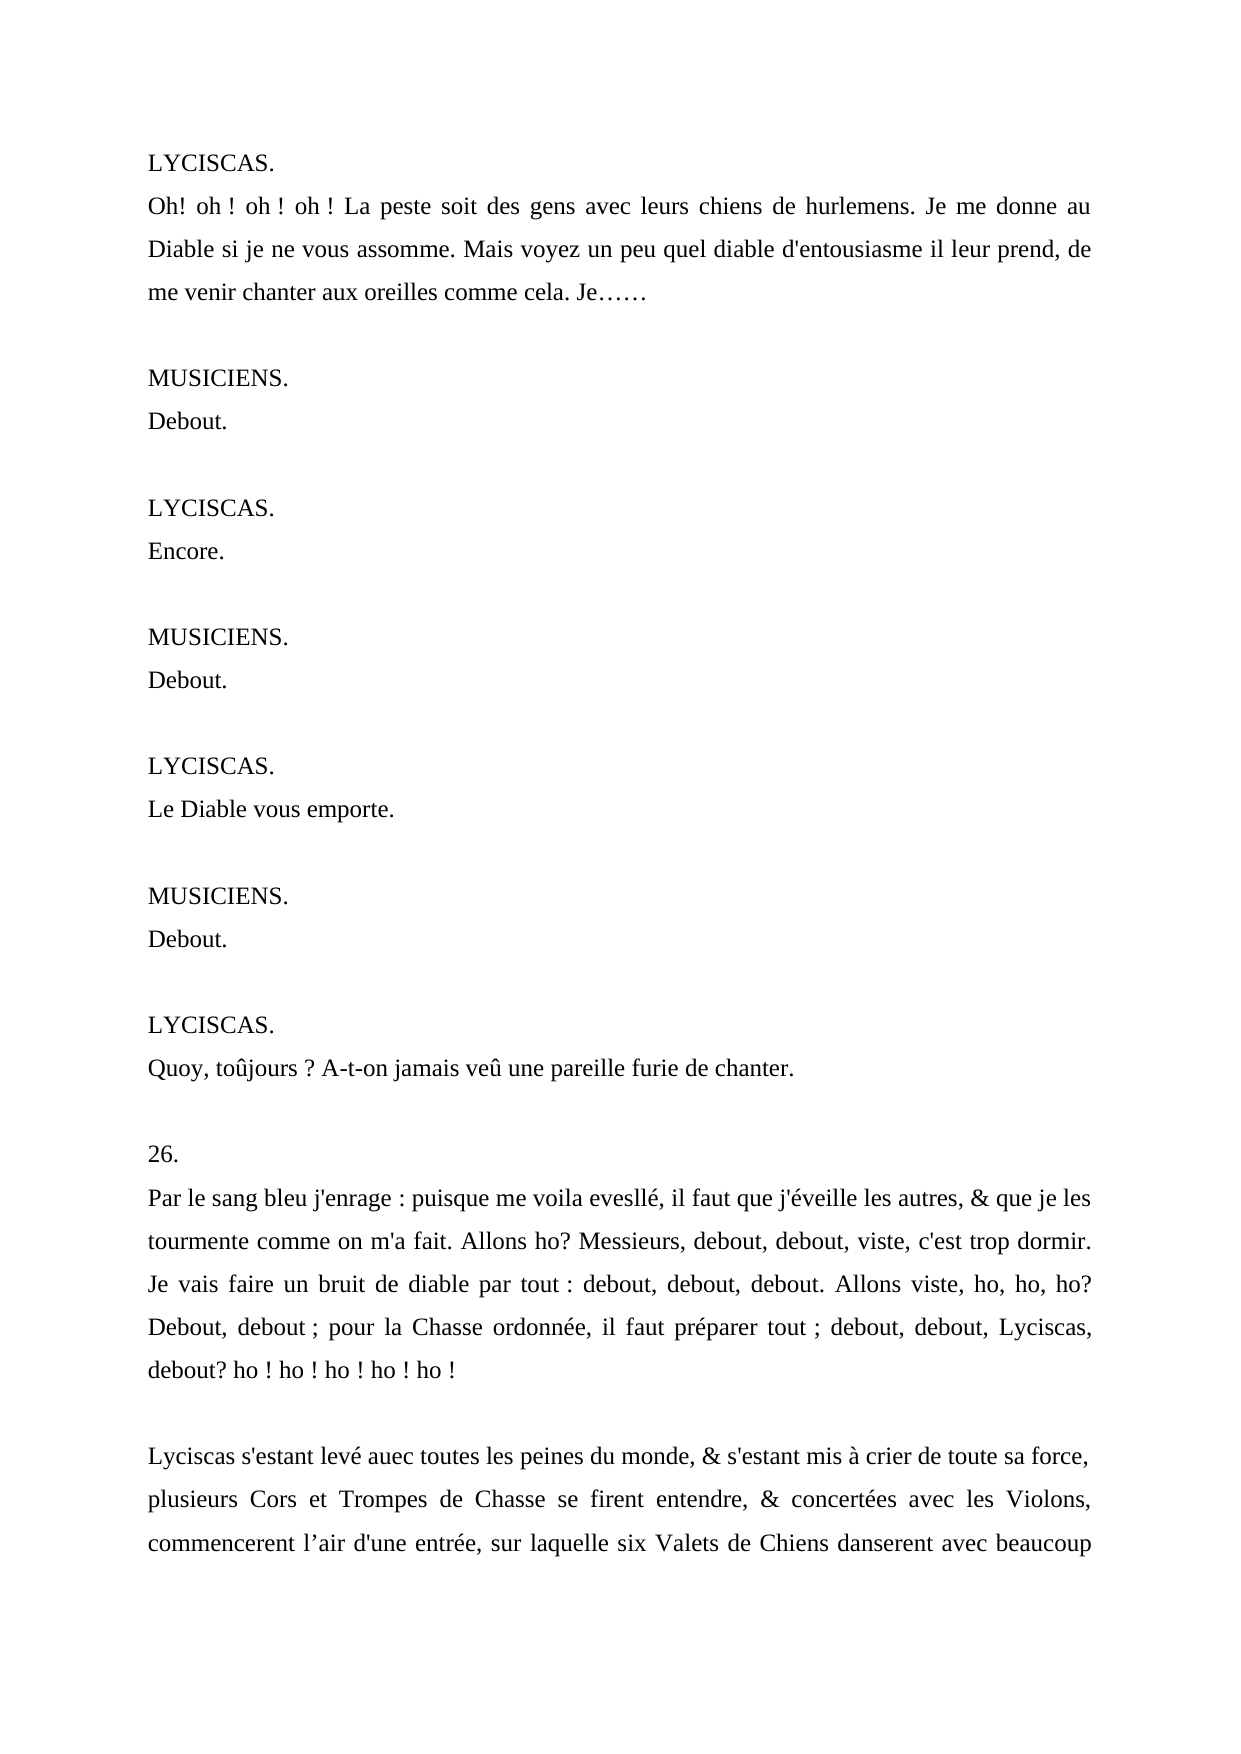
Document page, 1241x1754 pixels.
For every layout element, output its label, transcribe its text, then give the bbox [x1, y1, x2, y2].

text plusieurs Cors et Trompes de Chasse se firent entendre, & concertées avec les Violons, commencerent l’air d'une entrée, sur laquelle six Valets de Chiens danserent avec beaucoup [148, 1484, 1093, 1556]
text Oh! oh ! oh ! oh ! La peste soit des gens avec leurs chiens de hurlemens. Je me donne au Diable si je ne vous assomme. Mais voyez un peu quel diable d'entousiasme il leur prend, de me venir chanter aux oreilles comme cela. Je…… [148, 191, 1093, 306]
text Debout. [148, 924, 1093, 953]
text Le Diable vous emporte. [148, 794, 1093, 823]
text MUSICIENS. [148, 881, 1093, 909]
text Encore. [148, 536, 1093, 564]
text 26. [148, 1139, 1093, 1168]
text LYCISCAS. [148, 148, 1093, 176]
text Par le sang bleu j'enrage : puisque me voila evesllé, il faut que j'éveille les autres, & que je les tourmente comme on m'a fait. Allons ho? Messieurs, debout, debout, viste, c'est trop dormir. Je vais faire un bruit de diable par tout : debout, debout, debout. Allons viste, ho, ho, ho? Debout, debout ; pour la Chasse ordonnée, il faut préparer tout ; debout, debout, Lyciscas, debout? ho ! ho ! ho ! ho ! ho ! [148, 1183, 1093, 1384]
text Debout. [148, 406, 1093, 435]
text LYCISCAS. [148, 493, 1093, 521]
text MUSICIENS. [148, 363, 1093, 392]
text LYCISCAS. [148, 751, 1093, 780]
text Quoy, toûjours ? A-t-on jamais veû une pareille furie de chanter. [148, 1053, 1093, 1082]
text LYCISCAS. [148, 1010, 1093, 1039]
text Debout. [148, 665, 1093, 694]
text MUSICIENS. [148, 622, 1093, 651]
text Lyciscas s'estant levé auec toutes les peines du monde, & s'estant mis à crier de toute sa force, [148, 1441, 1093, 1470]
